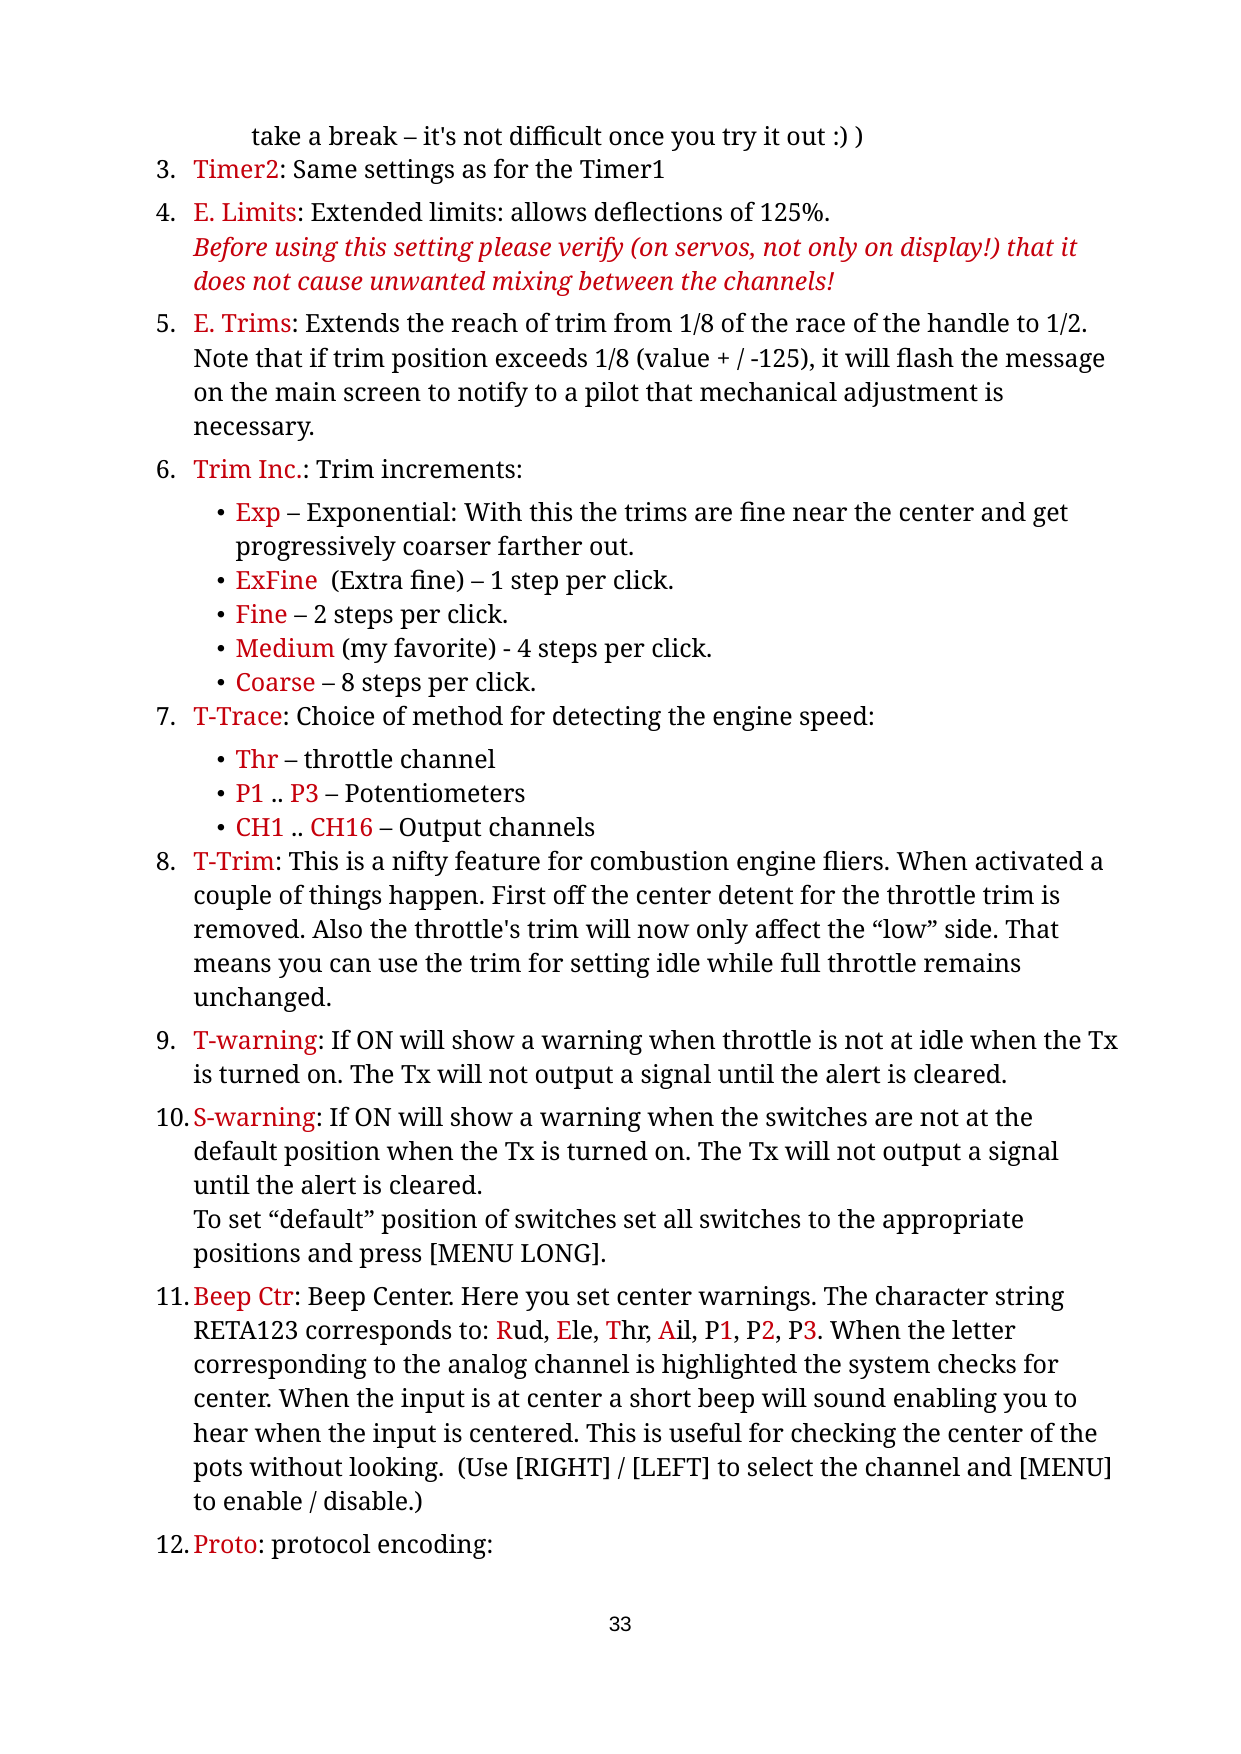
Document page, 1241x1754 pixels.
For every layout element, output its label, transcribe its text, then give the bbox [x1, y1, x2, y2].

list E. Limits: Extended limits: allows deflections of 125%. Before using this setting please verify (on servos, not only on display!) that it does not cause unwanted mixing between the channels! [156, 195, 1122, 297]
list S-warning: If ON will show a warning when the switches are not at the default position when the Tx is turned on. The Tx will not output a signal until the alert is cleared. To set “default” position of switches set all switches to the appropriate positions and press [MENU LONG]. [156, 1100, 1122, 1270]
list T-Trace: Choice of method for detecting the engine speed: [156, 698, 1122, 733]
list Proto: protocol encoding: [156, 1526, 1122, 1560]
list Fine – 2 steps per click. [217, 596, 1122, 630]
list T-warning: If ON will show a warning when throttle is not at idle when the Tx is turned on. The Tx will not output a signal until the alert is cleared. [156, 1023, 1122, 1091]
list T-Trim: This is a nifty feature for combustion engine fliers. When activated a couple of things happen. First off the center detent for the throttle trim is removed. Also the throttle's trim will now only affect the “low” side. That means you can use the trim for setting idle while full throttle remains unchanged. [156, 844, 1122, 1014]
list CH1 .. CH16 – Output channels [217, 809, 1122, 844]
list Beep Ctr: Beep Center. Here you set center warnings. The character string RETA123 corresponds to: Rud, Ele, Thr, Ail, P1, P2, P3. When the letter corresponding to the analog channel is highlighted the system checks for center. When the input is at center a short beep will sound enabling you to hear when the input is centered. This is useful for checking the center of the pots without looking. (Use [RIGHT] / [LEFT] to select the channel and [MENU] to enable / disable.) [156, 1279, 1122, 1517]
list E. Trims: Extends the reach of trim from 1/8 of the race of the handle to 1/2. Note that if trim position exceeds 1/8 (value + / -125), it will flash the message on the main screen to notify to a pilot that mechanical adjustment is necessary. [156, 306, 1122, 442]
list Thr – throttle channel [217, 741, 1122, 776]
list P1 .. P3 – Potentiometers [217, 776, 1122, 809]
list ExFine (Extra fine) – 1 step per click. [217, 562, 1122, 596]
list Medium (my favorite) - 4 steps per click. [217, 630, 1122, 664]
list Timer2: Same settings as for the Timer1 [156, 152, 1122, 186]
text take a break – it's not difficult once you try it out :) ) [232, 118, 1122, 152]
list Trim Inc.: Trim increments: [156, 451, 1122, 485]
list Coarse – 8 steps per click. [217, 664, 1122, 698]
list Exp – Exponential: With this the trims are fine near the center and get progressively coarser farther out. [217, 494, 1122, 562]
